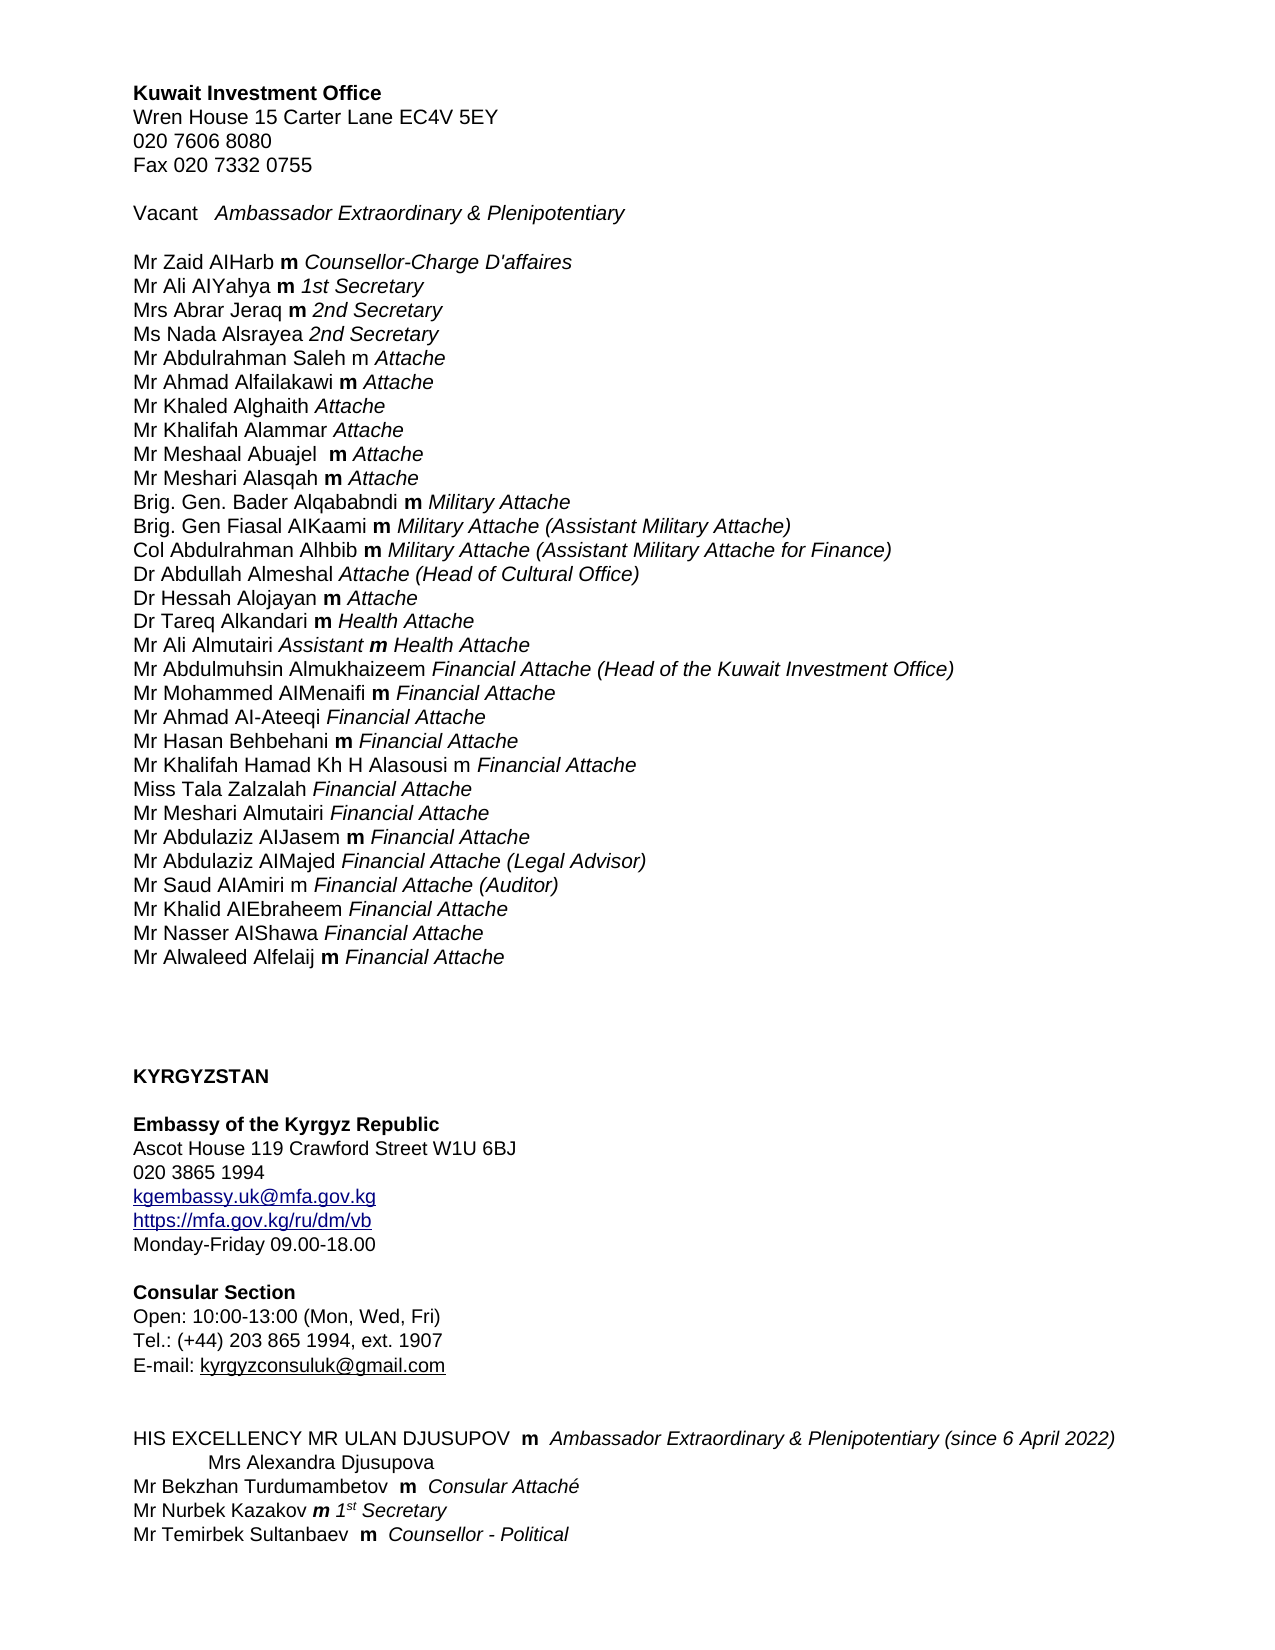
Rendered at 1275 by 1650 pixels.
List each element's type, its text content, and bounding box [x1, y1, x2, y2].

text Mrs Alexandra Djusupova [133, 1451, 1181, 1474]
text Wren House 15 Carter Lane EC4V 5EY [133, 105, 1181, 129]
text Mr Saud AIAmiri m Financial Attache (Auditor) [133, 873, 1181, 897]
text Mrs Abrar Jeraq m 2nd Secretary [133, 298, 1181, 322]
text Mr Meshaal Abuajel m Attache [133, 442, 1181, 466]
text Miss Tala Zalzalah Financial Attache [133, 777, 1181, 801]
text Fax 020 7332 0755 [133, 153, 1181, 177]
text E-mail: kyrgyzconsuluk@gmail.com [133, 1353, 1181, 1377]
text 020 3865 1994 [133, 1161, 1181, 1183]
text Mr Hasan Behbehani m Financial Attache [133, 729, 1181, 753]
text Mr Meshari Almutairi Financial Attache [133, 801, 1181, 825]
text Mr Temirbek Sultanbaev m Counsellor - Political [133, 1523, 1181, 1546]
text https://mfa.gov.kg/ru/dm/vb [133, 1209, 1181, 1232]
text Mr Khalifah Alammar Attache [133, 418, 1181, 442]
text Kuwait Investment Office [133, 81, 1181, 105]
text Mr Nurbek Kazakov m 1st Secretary [133, 1499, 1181, 1522]
text kgembassy.uk@mfa.gov.kg [133, 1185, 1181, 1208]
text Embassy of the Kyrgyz Republic [133, 1113, 1181, 1135]
text Consular Section [133, 1281, 1181, 1304]
text Mr Ali AIYahya m 1st Secretary [133, 274, 1181, 298]
text Tel.: (+44) 203 865 1994, ext. 1907 [133, 1329, 1181, 1352]
text Mr Abdulaziz AIMajed Financial Attache (Legal Advisor) [133, 849, 1181, 873]
text Mr Ahmad AI-Ateeqi Financial Attache [133, 705, 1181, 729]
text Mr Alwaleed Alfelaij m Financial Attache [133, 945, 1181, 969]
text Ms Nada Alsrayea 2nd Secretary [133, 322, 1181, 346]
text Col Abdulrahman Alhbib m Military Attache (Assistant Military Attache for Finance) [133, 537, 1181, 561]
text Dr Abdullah Almeshal Attache (Head of Cultural Office) [133, 561, 1181, 585]
text KYRGYZSTAN [133, 1064, 1181, 1087]
text 020 7606 8080 [133, 129, 1181, 153]
text Brig. Gen Fiasal AIKaami m Military Attache (Assistant Military Attache) [133, 513, 1181, 537]
text Mr Abdulrahman Saleh m Attache [133, 346, 1181, 370]
text Monday-Friday 09.00-18.00 [133, 1233, 1181, 1256]
text Ascot House 119 Crawford Street W1U 6BJ [133, 1137, 1181, 1159]
text Mr Khaled Alghaith Attache [133, 394, 1181, 418]
text Mr Abdulmuhsin Almukhaizeem Financial Attache (Head of the Kuwait Investment Office) [133, 657, 1181, 681]
text Dr Tareq Alkandari m Health Attache [133, 609, 1181, 633]
text Brig. Gen. Bader Alqababndi m Military Attache [133, 489, 1181, 513]
text Mr Ali Almutairi Assistant m Health Attache [133, 633, 1181, 657]
text Mr Abdulaziz AIJasem m Financial Attache [133, 825, 1181, 849]
text Mr Ahmad Alfailakawi m Attache [133, 370, 1181, 394]
text Mr Meshari Alasqah m Attache [133, 466, 1181, 489]
text Mr Zaid AIHarb m Counsellor-Charge D'affaires [133, 250, 1181, 274]
text Mr Mohammed AIMenaifi m Financial Attache [133, 681, 1181, 705]
text Mr Bekzhan Turdumambetov m Consular Attaché [133, 1475, 1181, 1498]
text HIS EXCELLENCY MR ULAN DJUSUPOV m Ambassador Extraordinary & Plenipotentiary (since 6 April 2022) [133, 1427, 1181, 1450]
text Mr Khalid AIEbraheem Financial Attache [133, 897, 1181, 921]
text Mr Nasser AIShawa Financial Attache [133, 921, 1181, 945]
text Open: 10:00-13:00 (Mon, Wed, Fri) [133, 1305, 1181, 1328]
text Mr Khalifah Hamad Kh H Alasousi m Financial Attache [133, 753, 1181, 777]
text Dr Hessah Alojayan m Attache [133, 585, 1181, 609]
text Vacant Ambassador Extraordinary & Plenipotentiary [133, 201, 1181, 225]
